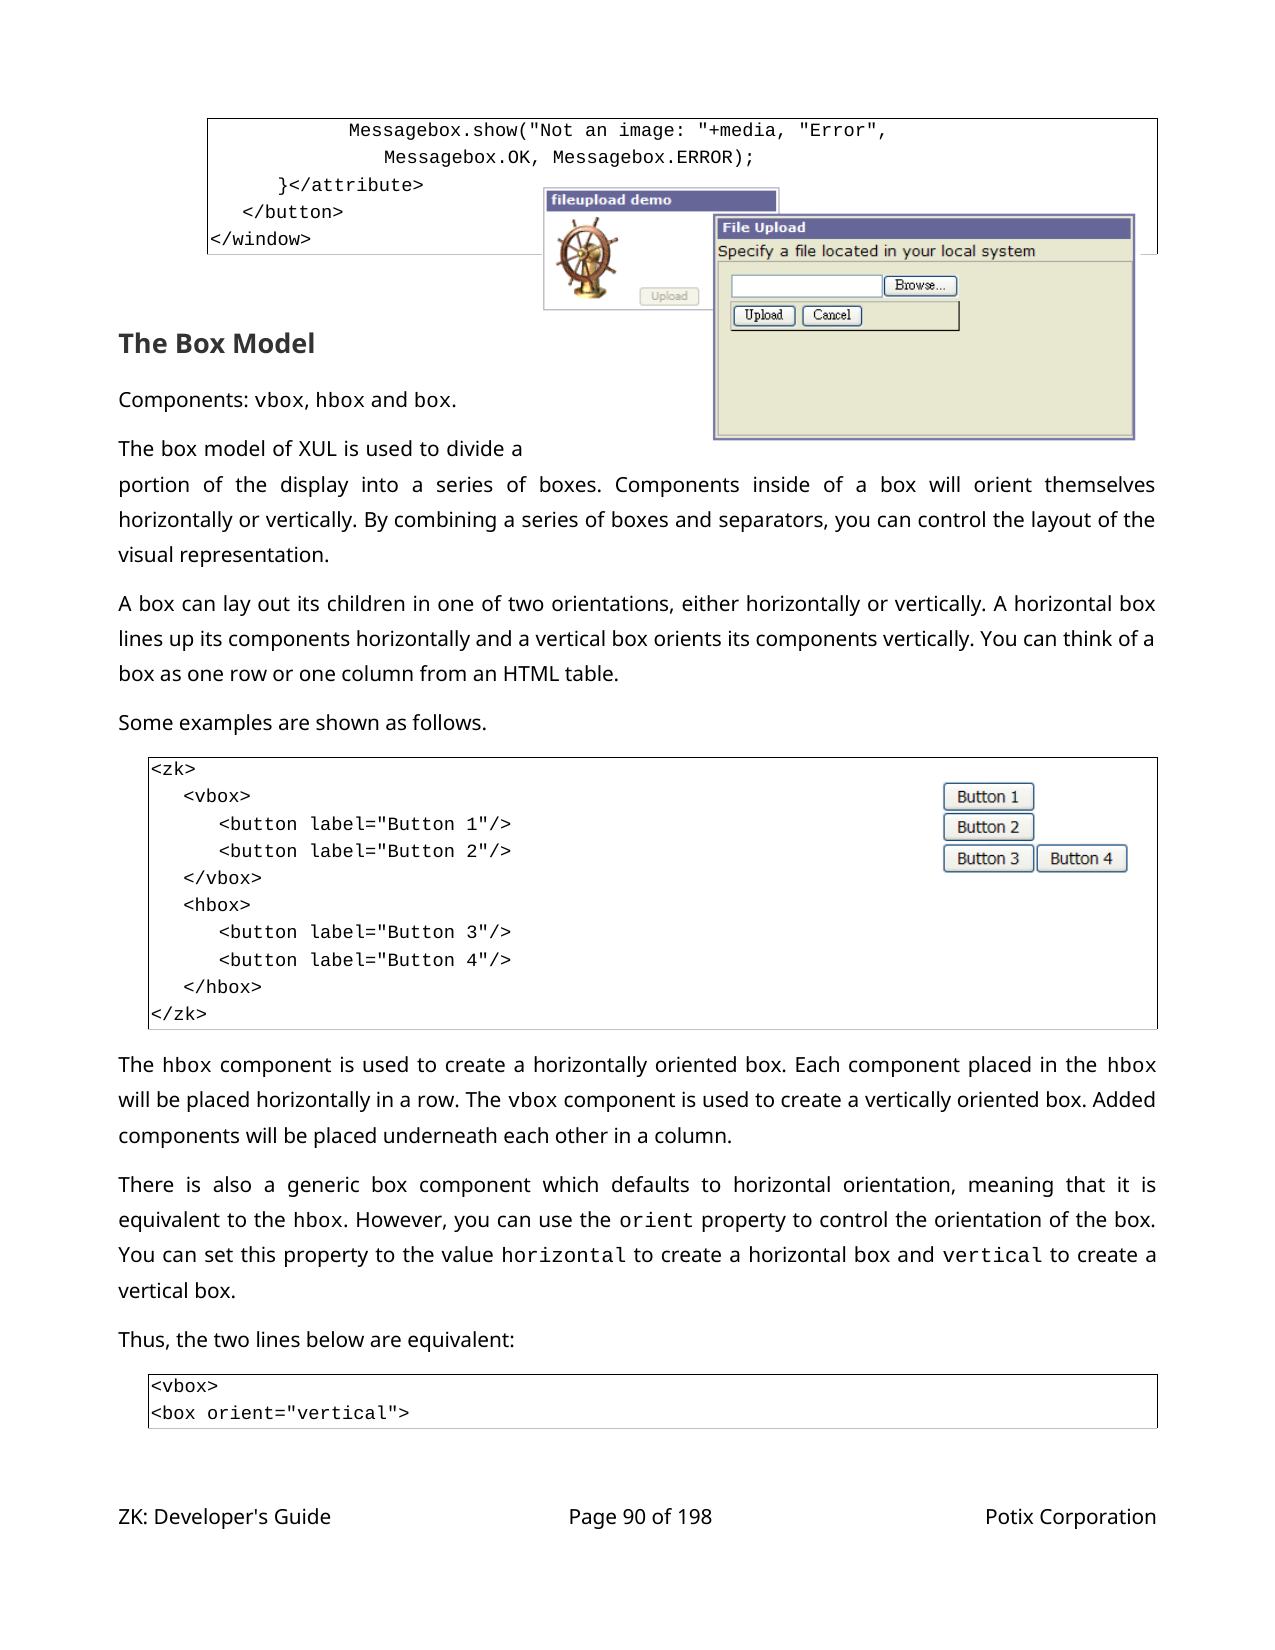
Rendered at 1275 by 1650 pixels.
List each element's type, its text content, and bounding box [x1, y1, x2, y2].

text <hbox> [149, 893, 1157, 917]
text </button> [208, 200, 541, 224]
text <button label="Button 2"/> [149, 839, 939, 863]
text The box model of XUL is used to divide a portion of the display into a series of boxes. Components inside of a box will orient themselves horizontally or vertically. By combining a series of boxes and separators, you can control the layout of the visual representation. [118, 434, 1157, 568]
text <vbox> [149, 784, 939, 809]
text [1141, 227, 1157, 254]
text <button label="Button 4"/> [149, 947, 1157, 972]
text [1131, 812, 1157, 836]
text A box can lay out its children in one of two orientations, either horizontally or vertically. A horizontal box lines up its components horizontally and a vertical box orients its components vertically. You can think of a box as one row or one column from an HTML table. [118, 589, 1157, 688]
picture [939, 778, 1131, 876]
text Thus, the two lines below are equivalent: [118, 1325, 1157, 1353]
text <vbox> [149, 1375, 1157, 1398]
text </zk> [149, 1002, 1157, 1029]
text </hbox> [149, 975, 1157, 999]
text </vbox> [149, 866, 1157, 890]
text [1131, 839, 1157, 863]
text </window> [208, 227, 541, 254]
text Messagebox.OK, Messagebox.ERROR); [208, 145, 1157, 169]
text }</attribute> [208, 172, 1157, 197]
text <box orient="vertical"> [149, 1401, 1157, 1428]
text <zk> [149, 758, 1157, 781]
subtitle The Box Model [118, 325, 541, 362]
text Messagebox.show("Not an image: "+media, "Error", [208, 119, 1157, 142]
text [1131, 784, 1157, 809]
subtitle [1141, 325, 1157, 362]
text [1141, 200, 1157, 224]
text Components: vbox, hbox and box. [118, 385, 541, 414]
picture [541, 185, 1141, 445]
text Some examples are shown as follows. [118, 708, 1157, 737]
text <button label="Button 1"/> [149, 812, 939, 836]
text The hbox component is used to create a horizontally oriented box. Each component placed in the hbox will be placed horizontally in a row. The vbox component is used to create a vertically oriented box. Added components will be placed underneath each other in a column. [118, 1050, 1157, 1149]
text <button label="Button 3"/> [149, 920, 1157, 944]
text There is also a generic box component which defaults to horizontal orientation, meaning that it is equivalent to the hbox. However, you can use the orient property to control the orientation of the box. You can set this property to the value horizontal to create a horizontal box and vertical to create a vertical box. [118, 1170, 1157, 1304]
